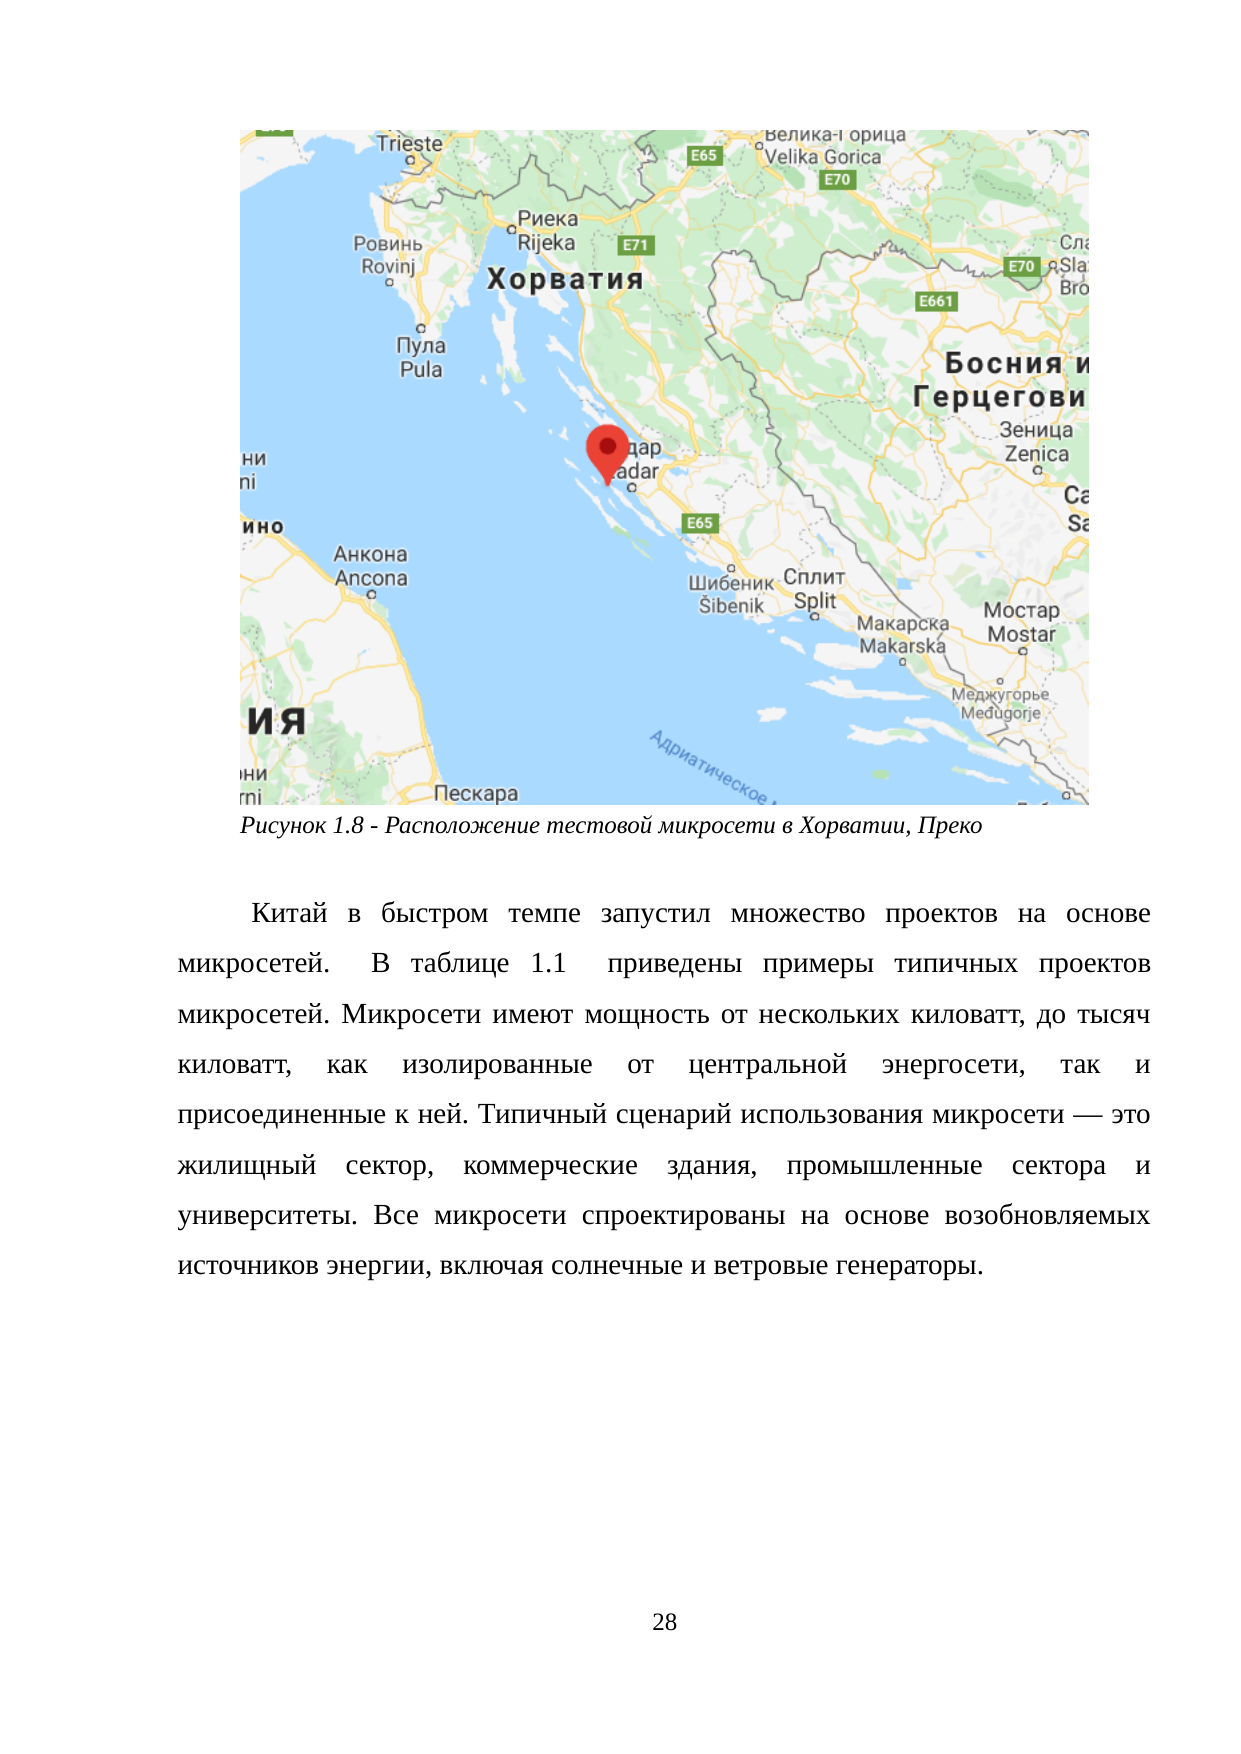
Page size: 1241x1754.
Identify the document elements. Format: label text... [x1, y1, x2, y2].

text Рисунок 1.8 - Расположение тестовой микросети в Хорватии, Преко [240, 805, 1089, 839]
text Китай в быстром темпе запустил множество проектов на основе микросетей. В таблице 1.1 приведены примеры типичных проектов микросетей. Микросети имеют мощность от нескольких киловатт, до тысяч киловатт, как изолированные от центральной энергосети, так и присоединенные к ней. Типичный сценарий использования микросети — это жилищный сектор, коммерческие здания, промышленные сектора и университеты. Все микросети спроектированы на основе возобновляемых источников энергии, включая солнечные и ветровые генераторы. [177, 895, 1152, 1281]
picture [240, 130, 1089, 805]
